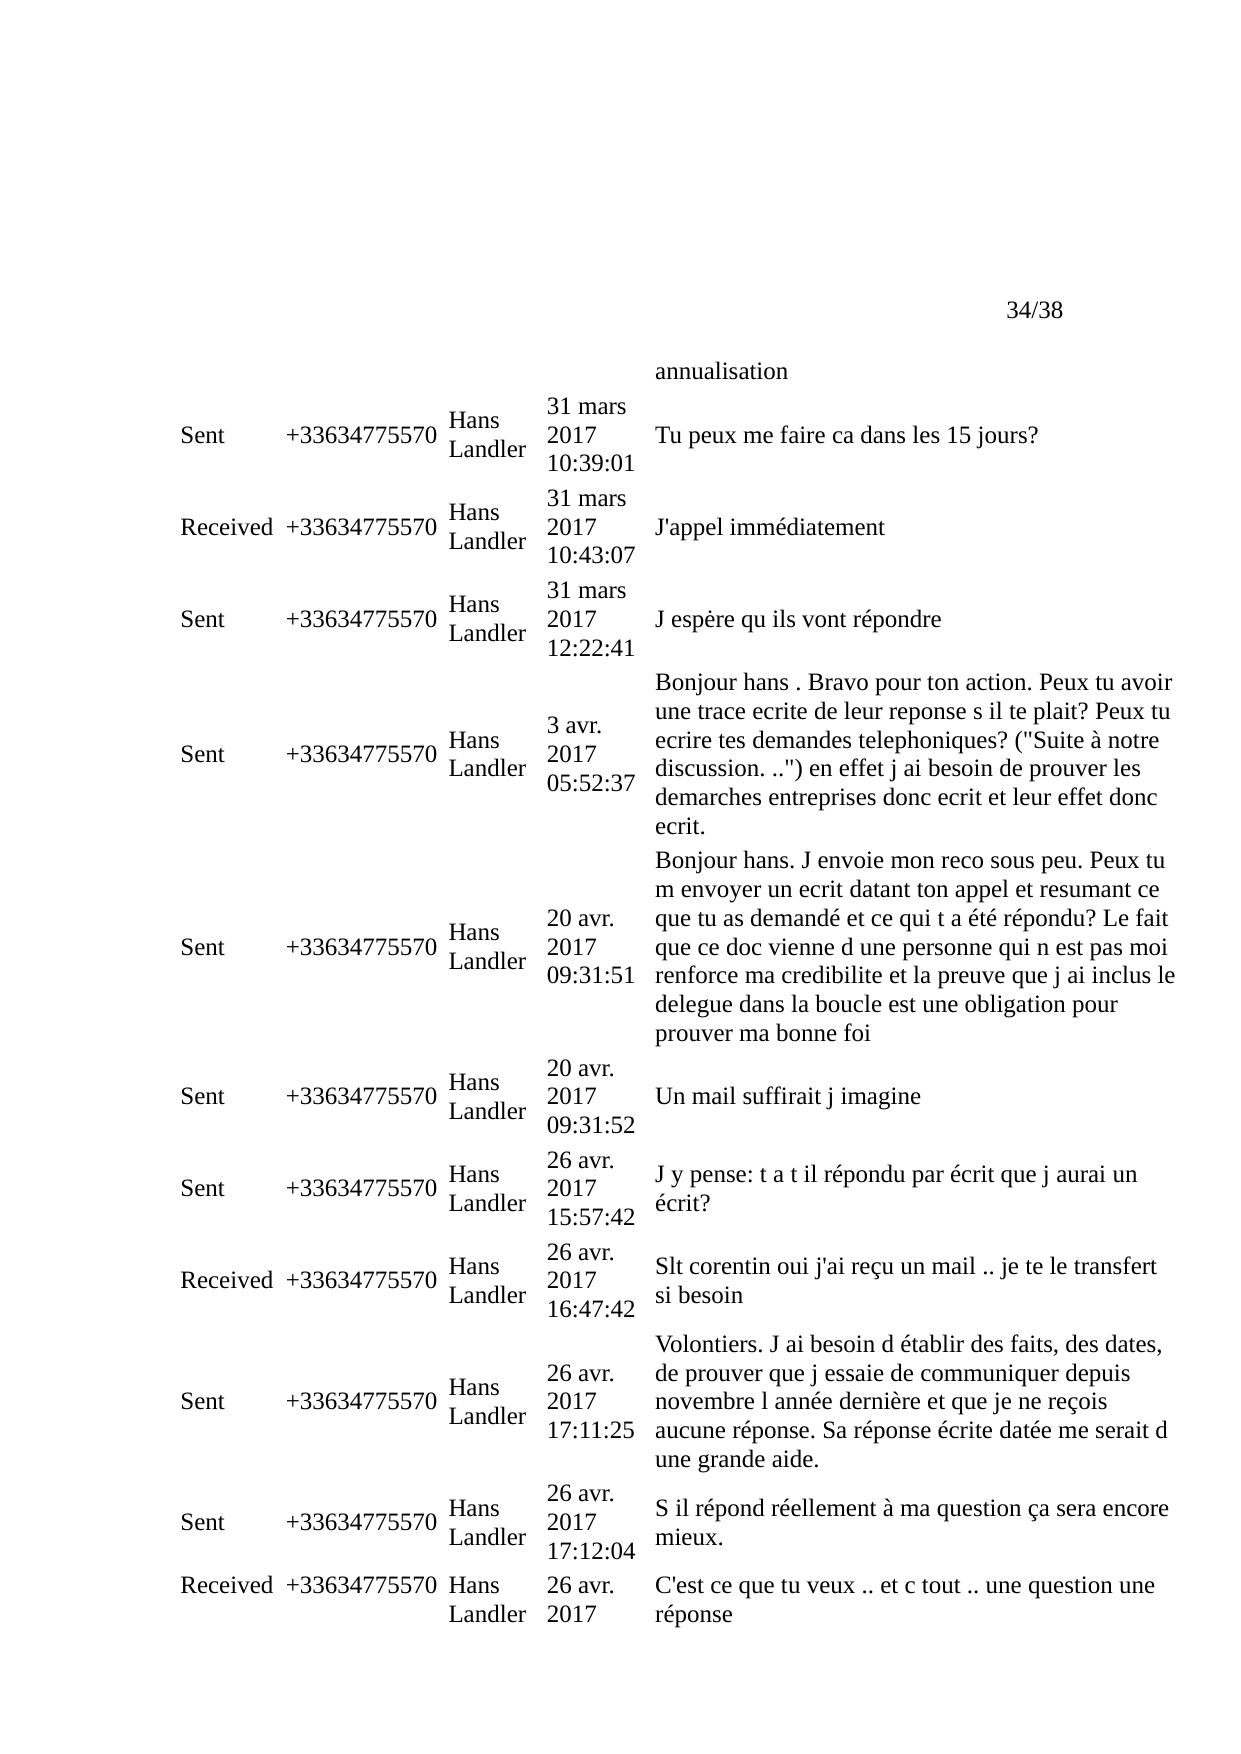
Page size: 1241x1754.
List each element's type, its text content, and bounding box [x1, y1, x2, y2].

table_cell Sent [177, 664, 283, 843]
table_cell 20 avr. 2017 09:31:52 [544, 1050, 652, 1142]
table_cell Bonjour hans. J envoie mon reco sous peu. Peux tu m envoyer un ecrit datant ton appel et resumant ce que tu as demandé et ce qui t a été répondu? Le fait que ce doc vienne d une personne qui n est pas moi renforce ma credibilite et la preuve que j ai inclus le delegue dans la boucle est une obligation pour prouver ma bonne foi [652, 843, 1181, 1050]
table_cell +33634775570 [283, 1326, 445, 1476]
table_cell +33634775570 [283, 1050, 445, 1142]
table_cell J y pense: t a t il répondu par écrit que j aurai un écrit? [652, 1142, 1181, 1234]
table_cell Volontiers. J ai besoin d établir des faits, des dates, de prouver que j essaie de communiquer depuis novembre l année dernière et que je ne reçois aucune réponse. Sa réponse écrite datée me serait d une grande aide. [652, 1326, 1181, 1476]
table_cell Sent [177, 1142, 283, 1234]
table_cell Sent [177, 1476, 283, 1568]
table_cell 31 mars 2017 10:39:01 [544, 388, 652, 480]
table_cell Sent [177, 572, 283, 664]
table_cell Hans Landler [445, 480, 544, 572]
table_cell Bonjour hans . Bravo pour ton action. Peux tu avoir une trace ecrite de leur reponse s il te plait? Peux tu ecrire tes demandes telephoniques? ("Suite à notre discussion. ..") en effet j ai besoin de prouver les demarches entreprises donc ecrit et leur effet donc ecrit. [652, 664, 1181, 843]
table_cell +33634775570 [283, 1234, 445, 1326]
table_cell 26 avr. 2017 17:11:25 [544, 1326, 652, 1476]
table_cell Received [177, 1568, 283, 1631]
table_cell Hans Landler [445, 843, 544, 1050]
table_cell 31 mars 2017 12:22:41 [544, 572, 652, 664]
table_cell Hans Landler [445, 1050, 544, 1142]
table_cell annualisation [652, 354, 1181, 388]
table_cell Sent [177, 843, 283, 1050]
table_cell Hans Landler [445, 1326, 544, 1476]
table_cell Hans Landler [445, 1142, 544, 1234]
table_cell Received [177, 1234, 283, 1326]
table_cell 26 avr. 2017 15:57:42 [544, 1142, 652, 1234]
table_cell Tu peux me faire ca dans les 15 jours? [652, 388, 1181, 480]
table_cell [177, 354, 283, 388]
table_cell Hans Landler [445, 664, 544, 843]
table_cell 26 avr. 2017 17:12:04 [544, 1476, 652, 1568]
table_cell Sent [177, 1050, 283, 1142]
table_cell C'est ce que tu veux .. et c tout .. une question une réponse [652, 1568, 1181, 1631]
table_cell 3 avr. 2017 05:52:37 [544, 664, 652, 843]
table_cell S il répond réellement à ma question ça sera encore mieux. [652, 1476, 1181, 1568]
table_cell +33634775570 [283, 664, 445, 843]
table_cell J espėre qu ils vont répondre [652, 572, 1181, 664]
table_cell +33634775570 [283, 1476, 445, 1568]
table_cell Un mail suffirait j imagine [652, 1050, 1181, 1142]
table_cell 26 avr. 2017 16:47:42 [544, 1234, 652, 1326]
table_cell Hans Landler [445, 388, 544, 480]
table_cell Hans Landler [445, 572, 544, 664]
table_cell Received [177, 480, 283, 572]
table_cell Sent [177, 1326, 283, 1476]
table_cell +33634775570 [283, 1142, 445, 1234]
table_cell Slt corentin oui j'ai reçu un mail .. je te le transfert si besoin [652, 1234, 1181, 1326]
table_cell [283, 354, 445, 388]
table_cell [445, 354, 544, 388]
table_cell J'appel immédiatement [652, 480, 1181, 572]
table_cell 26 avr. 2017 [544, 1568, 652, 1631]
table_cell +33634775570 [283, 843, 445, 1050]
table_cell 31 mars 2017 10:43:07 [544, 480, 652, 572]
table_cell +33634775570 [283, 1568, 445, 1631]
table_cell +33634775570 [283, 388, 445, 480]
table_cell 20 avr. 2017 09:31:51 [544, 843, 652, 1050]
table_cell +33634775570 [283, 480, 445, 572]
table_cell +33634775570 [283, 572, 445, 664]
table_cell [544, 354, 652, 388]
table_cell Hans Landler [445, 1234, 544, 1326]
table_cell Sent [177, 388, 283, 480]
table_cell Hans Landler [445, 1476, 544, 1568]
table_cell Hans Landler [445, 1568, 544, 1631]
